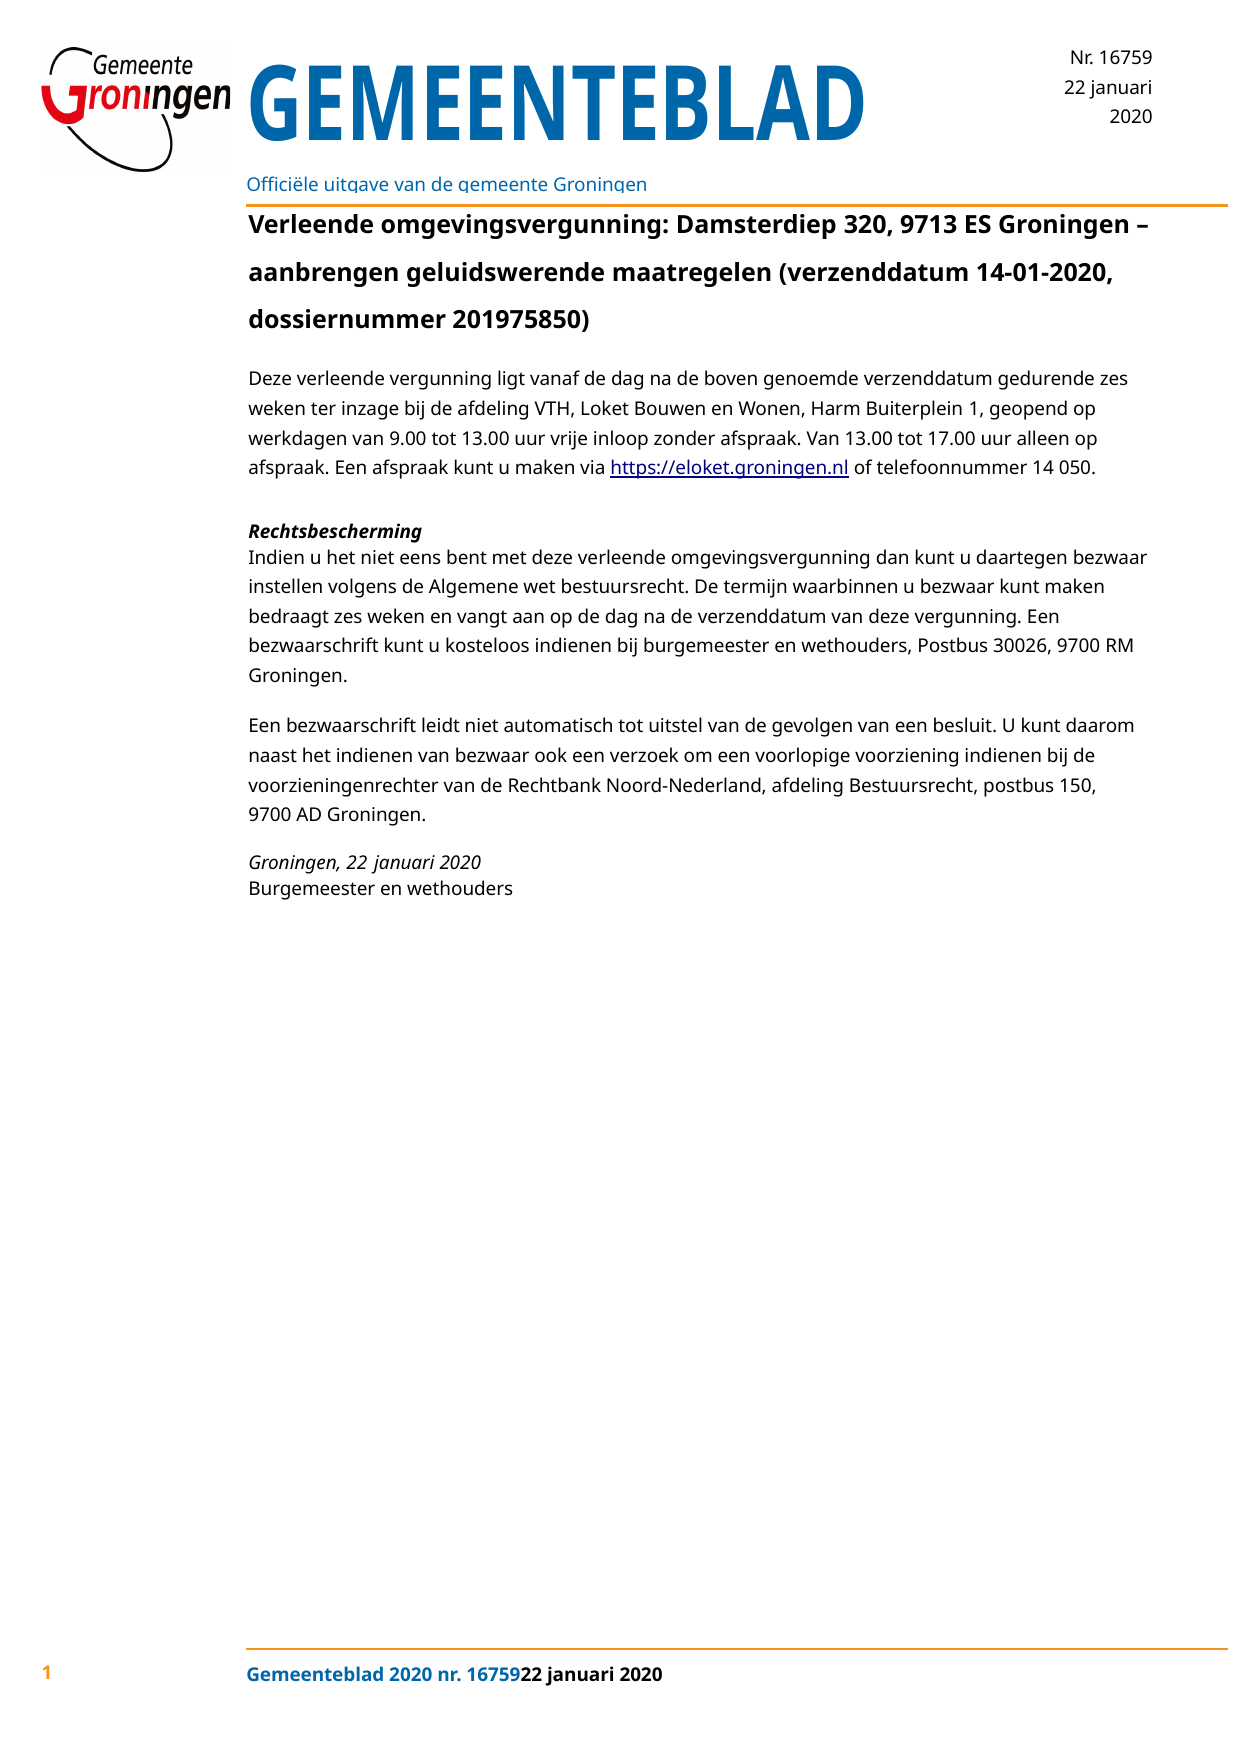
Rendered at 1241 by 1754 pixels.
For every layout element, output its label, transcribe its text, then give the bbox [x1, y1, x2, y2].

text Rechtsbescherming [248, 518, 1152, 544]
text Verleende omgevingsvergunning: Damsterdiep 320, 9713 ES Groningen – aanbrengen geluidswerende maatregelen (verzenddatum 14-01-2020, dossiernummer 201975850) [248, 207, 1152, 336]
text Deze verleende vergunning ligt vanaf de dag na de boven genoemde verzenddatum gedurende zes weken ter inzage bij de afdeling VTH, Loket Bouwen en Wonen, Harm Buiterplein 1, geopend op werkdagen van 9.00 tot 13.00 uur vrije inloop zonder afspraak. Van 13.00 tot 17.00 uur alleen op afspraak. Een afspraak kunt u maken via https://eloket.groningen.nl of telefoonnummer 14 050. [248, 366, 1152, 480]
picture [41, 47, 231, 172]
text Burgemeester en wethouders [248, 875, 1152, 901]
text Groningen, 22 januari 2020 [248, 849, 1152, 875]
text Een bezwaarschrift leidt niet automatisch tot uitstel van de gevolgen van een besluit. U kunt daarom naast het indienen van bezwaar ook een verzoek om een voorlopige voorziening indienen bij de voorzieningenrechter van de Rechtbank Noord-Nederland, afdeling Bestuursrecht, postbus 150, 9700 AD Groningen. [248, 713, 1152, 827]
text Indien u het niet eens bent met deze verleende omgevingsvergunning dan kunt u daartegen bezwaar instellen volgens de Algemene wet bestuursrecht. De termijn waarbinnen u bezwaar kunt maken bedraagt zes weken en vangt aan op de dag na de verzenddatum van deze vergunning. Een bezwaarschrift kunt u kosteloos indienen bij burgemeester en wethouders, Postbus 30026, 9700 RM Groningen. [248, 544, 1152, 688]
